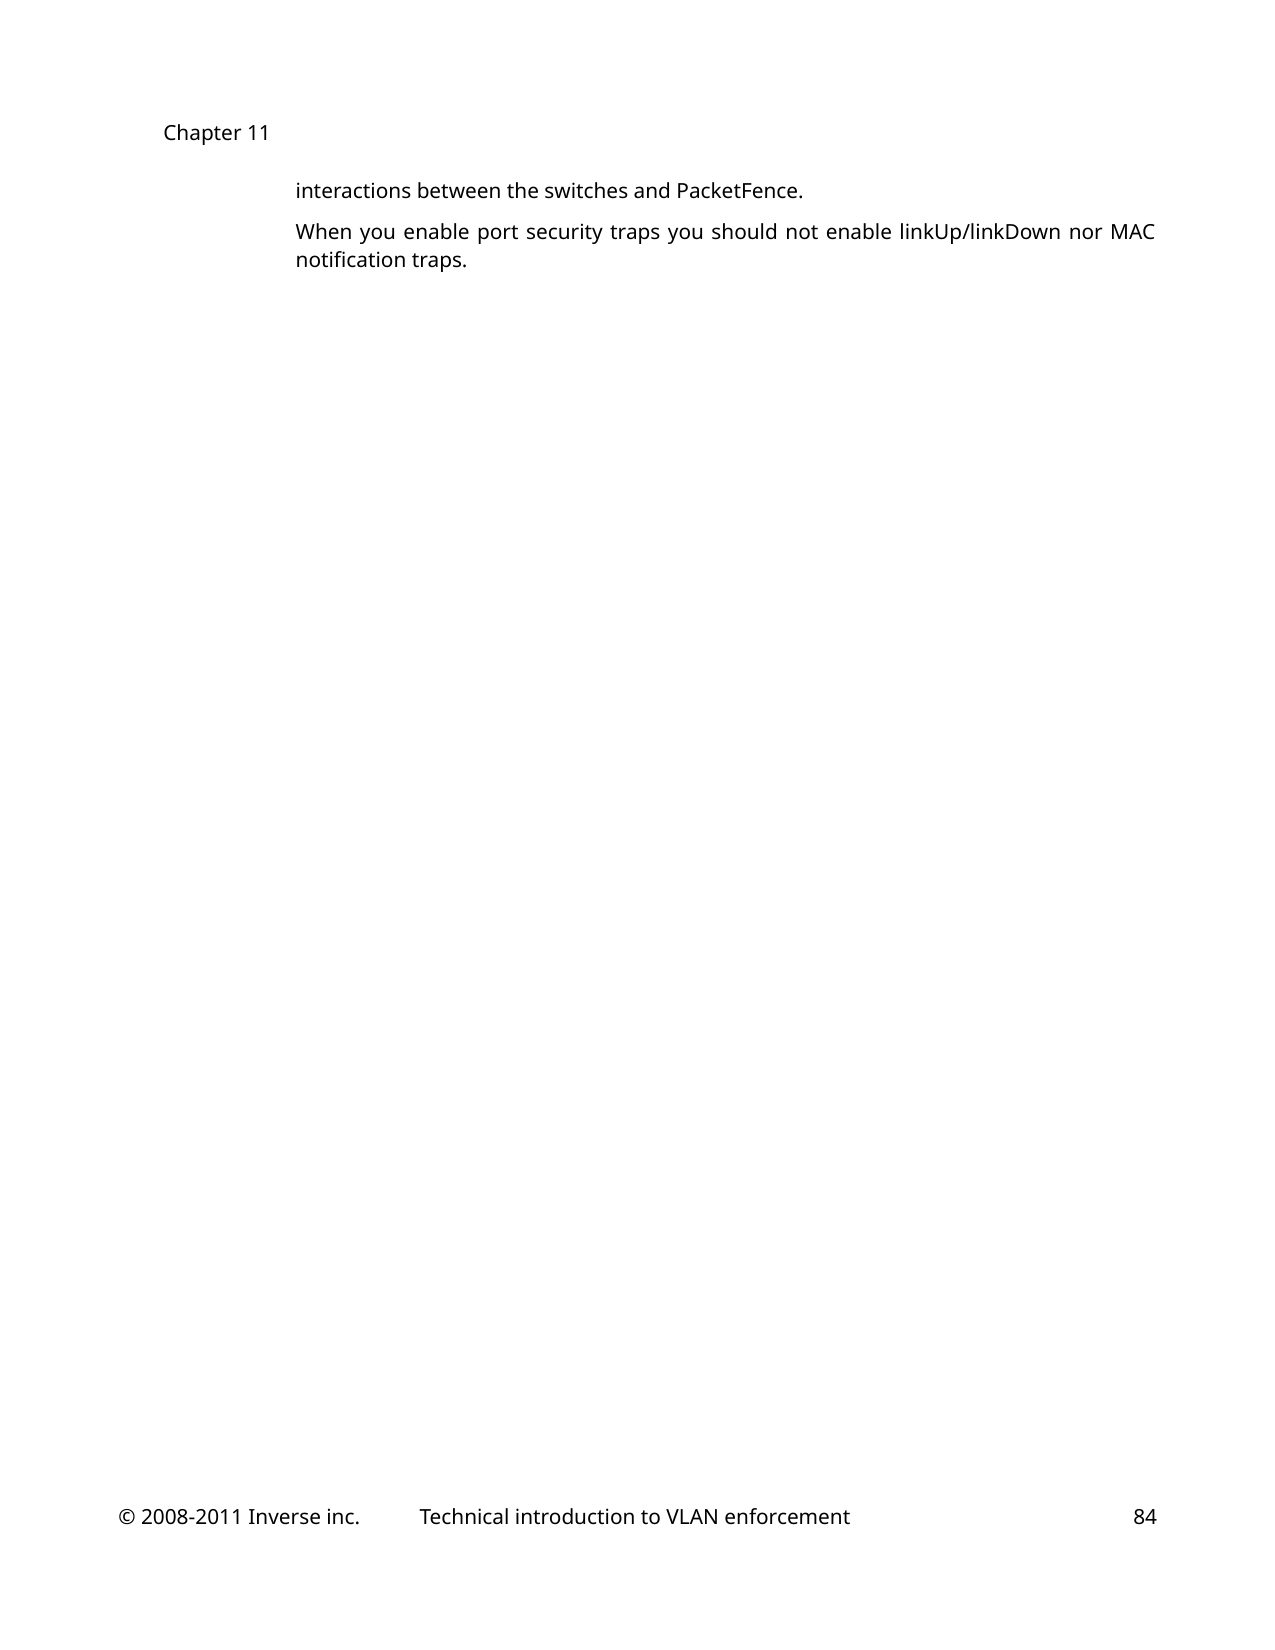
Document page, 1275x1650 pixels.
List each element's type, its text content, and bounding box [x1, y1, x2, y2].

text When you enable port security traps you should not enable linkUp/linkDown nor MAC notification traps. [295, 217, 1157, 274]
text interactions between the switches and PacketFence. [295, 176, 1157, 204]
